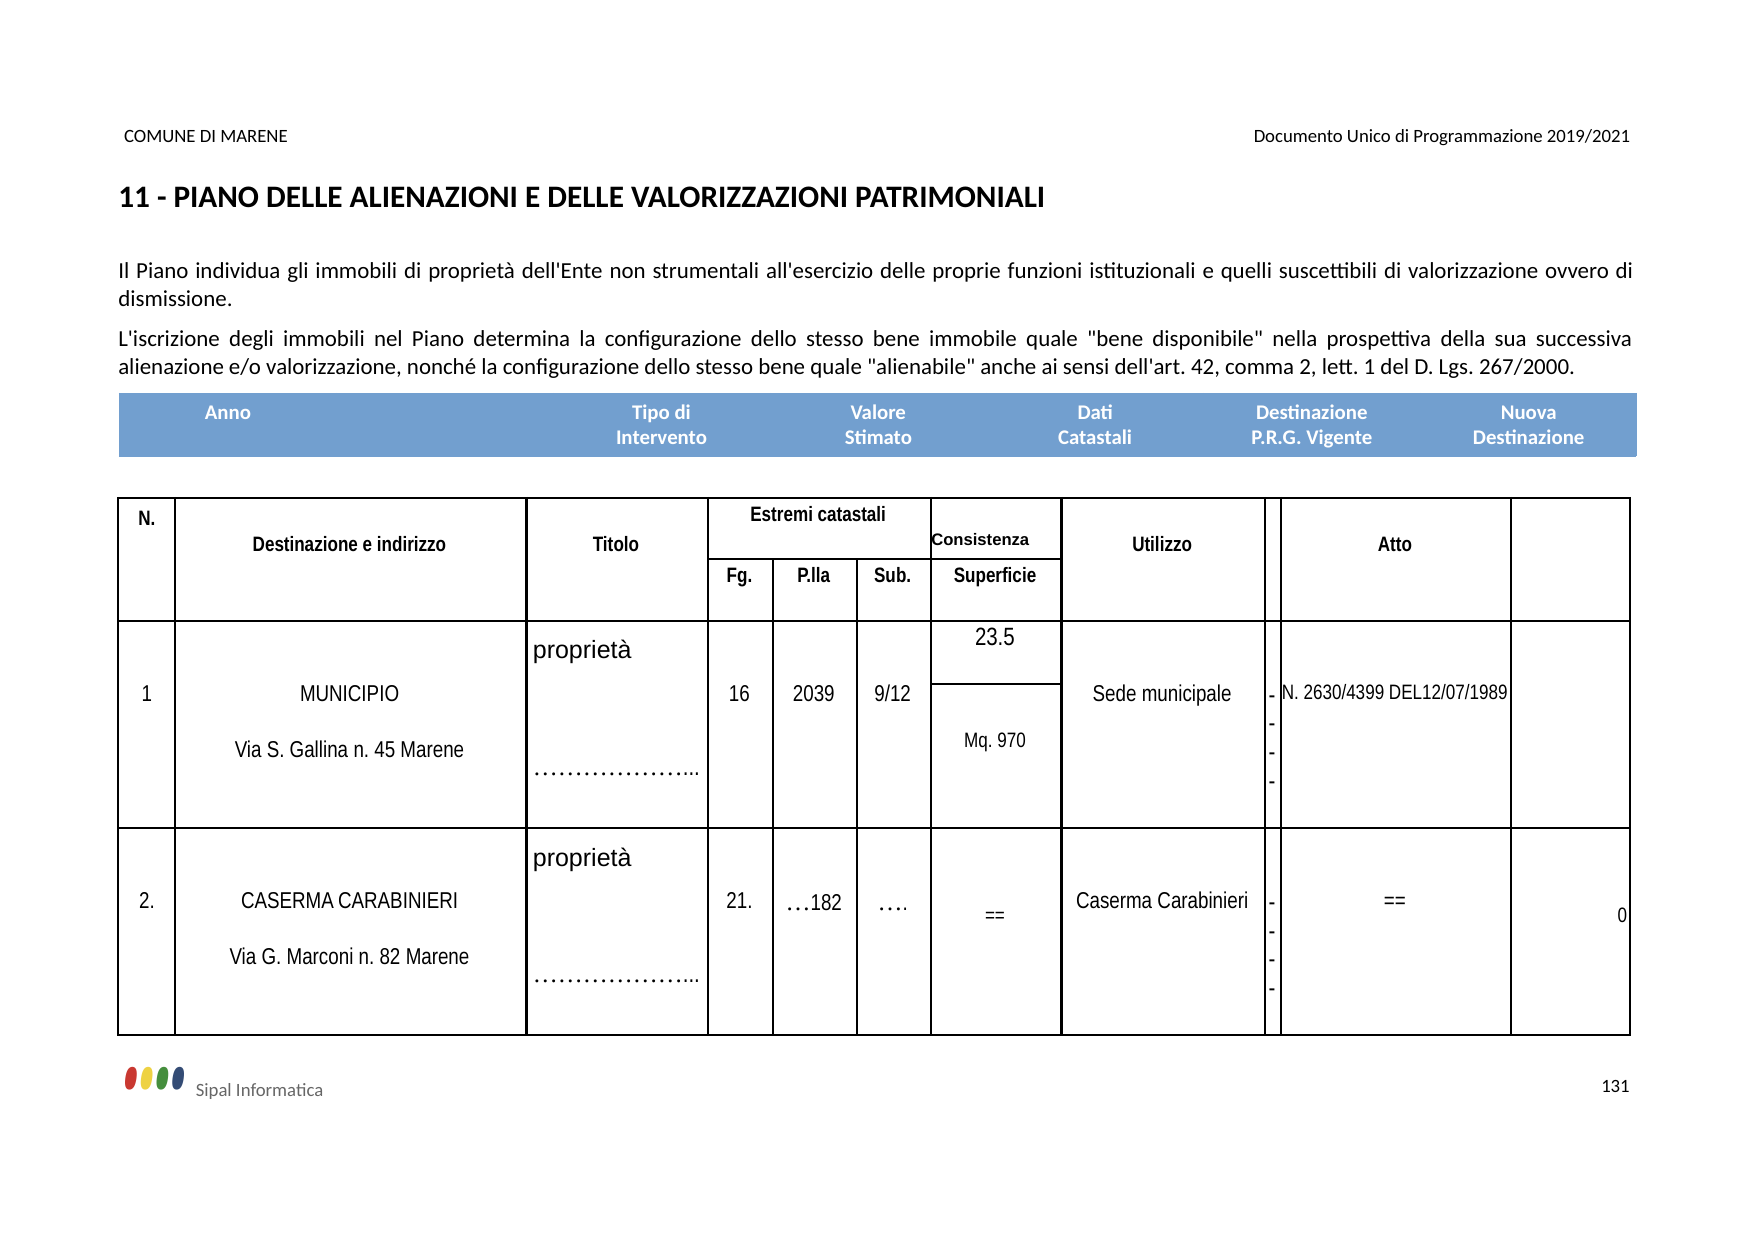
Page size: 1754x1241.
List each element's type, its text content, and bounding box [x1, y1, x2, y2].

table_header [1266, 499, 1280, 619]
table_cell 2. [119, 829, 174, 1034]
table_cell Superficie [932, 560, 1060, 619]
table_header Dati Catastali [987, 394, 1203, 456]
table_header Destinazione e indirizzo [176, 499, 525, 619]
table_header Destinazione P.R.G. Vigente [1204, 394, 1420, 456]
table_cell [1512, 622, 1629, 827]
table_cell Sede municipale [1063, 622, 1264, 827]
table_cell 23.5 [932, 622, 1060, 683]
text Il Piano individua gli immobili di proprietà dell'Ente non strumentali all'esercizio delle proprie funzioni istituzionali e quelli suscettibili di valorizzazione ovvero di dismissione. [118, 256, 1636, 312]
table_cell 9/12 [858, 622, 930, 827]
table_header Consistenza [932, 499, 1060, 558]
table_header Utilizzo [1063, 499, 1264, 619]
table_header Titolo [528, 499, 707, 619]
table_header Tipo di Intervento [554, 394, 770, 456]
table_cell P.lla [774, 560, 856, 619]
table_cell MUNICIPIO Via S. Gallina n. 45 Marene [176, 622, 525, 827]
table_header Nuova Destinazione [1421, 394, 1636, 456]
subtitle 11 - PIANO DELLE ALIENAZIONI e delle valorizzazioni patrimoniali [118, 177, 1636, 215]
table_cell …. [858, 829, 930, 1034]
table_cell proprietà ………………... [528, 622, 707, 827]
table_cell Fg. [709, 560, 772, 619]
table_cell 16 [709, 622, 772, 827]
table_cell Mq. 970 [932, 685, 1060, 827]
table_cell ---- [1266, 829, 1280, 1034]
table_cell 21. [709, 829, 772, 1034]
table_header Anno [120, 394, 336, 456]
table_cell ---- [1266, 622, 1280, 827]
table_cell proprietà ………………... [528, 829, 707, 1034]
table_header Estremi catastali [709, 499, 930, 558]
table_header Valore Stimato [771, 394, 986, 456]
table_header [1512, 499, 1629, 619]
table_cell 1 [119, 622, 174, 827]
table_cell 2039 [774, 622, 856, 827]
table_cell Caserma Carabinieri [1063, 829, 1264, 1034]
table_header Atto [1282, 499, 1510, 619]
table_header [337, 394, 553, 456]
table_cell == [932, 829, 1060, 1034]
table_cell N. 2630/4399 DEL12/07/1989 [1282, 622, 1510, 827]
table_cell == [1282, 829, 1510, 1034]
text L'iscrizione degli immobili nel Piano determina la configurazione dello stesso bene immobile quale "bene disponibile" nella prospettiva della sua successiva alienazione e/o valorizzazione, nonché la configurazione dello stesso bene quale "alienabile" anche ai sensi dell'art. 42, comma 2, lett. 1 del D. Lgs. 267/2000. [118, 324, 1636, 380]
table_cell 0 [1512, 829, 1629, 1034]
table_cell Sub. [858, 560, 930, 619]
table_cell …182 [774, 829, 856, 1034]
table_cell CASERMA CARABINIERI Via G. Marconi n. 82 Marene [176, 829, 525, 1034]
table_header N. [119, 499, 174, 619]
